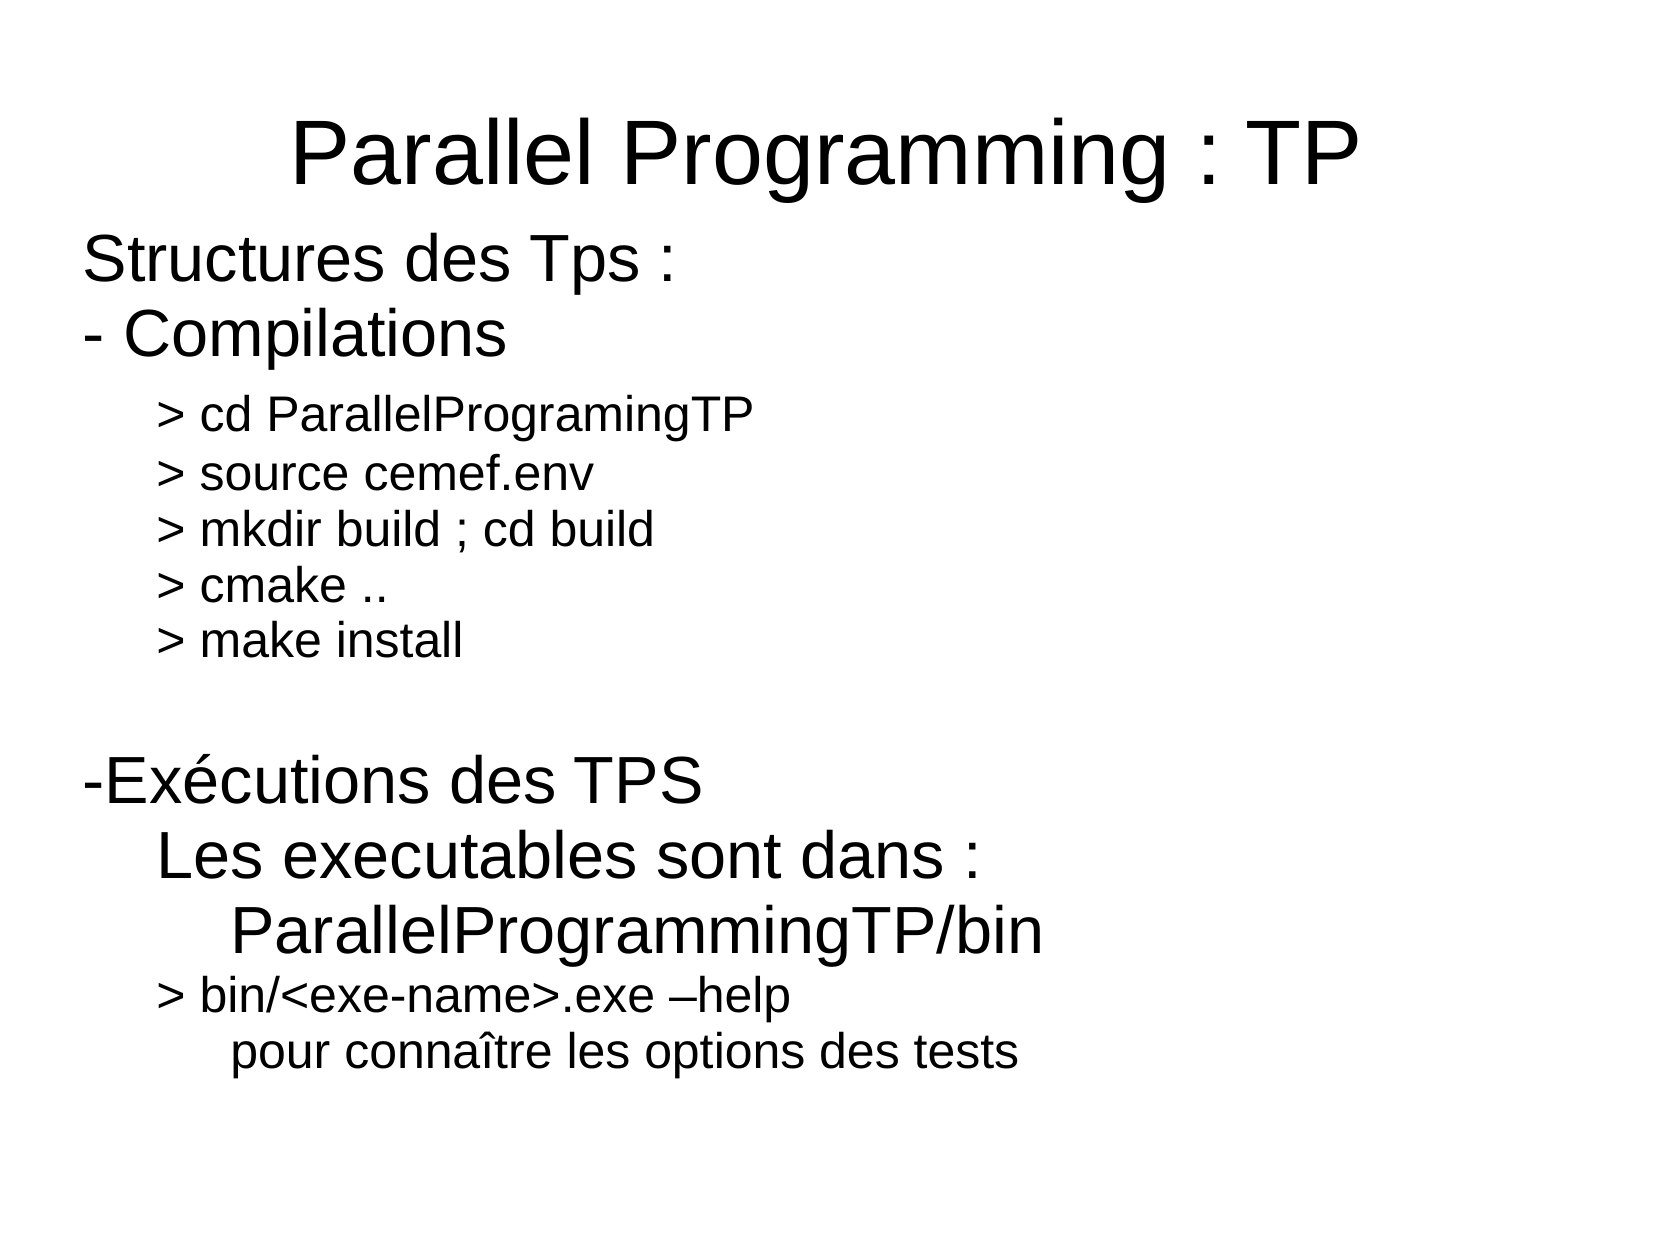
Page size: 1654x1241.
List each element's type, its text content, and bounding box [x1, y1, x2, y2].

subtitle Structures des Tps : - Compilations > cd ParallelProgramingTP > source cemef.env > mkdir build ; cd build > cmake .. > make install -Exécutions des TPS Les executables sont dans : ParallelProgrammingTP/bin > bin/<exe-name>.exe –help pour connaître les options des tests [82, 148, 1571, 1152]
title Parallel Programming : TP [82, 49, 1571, 148]
